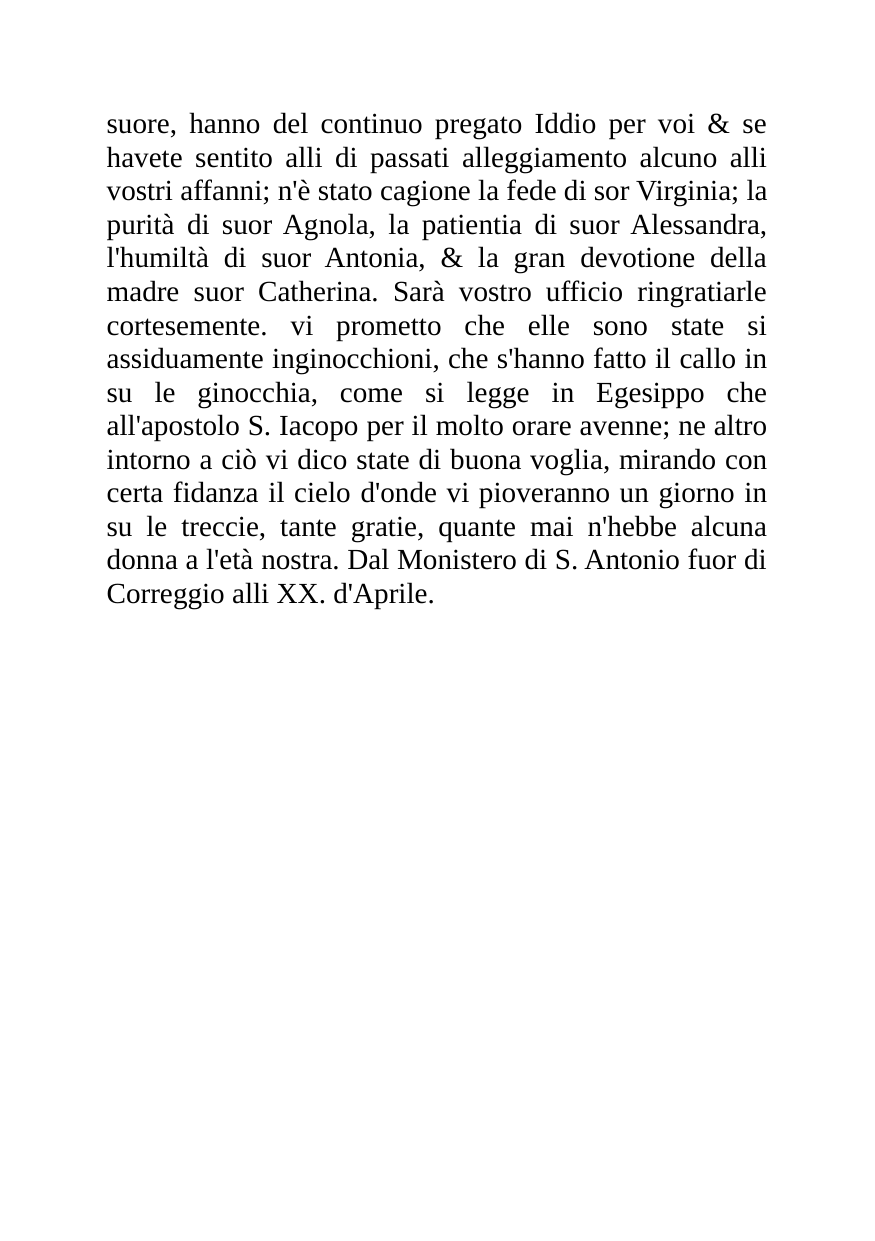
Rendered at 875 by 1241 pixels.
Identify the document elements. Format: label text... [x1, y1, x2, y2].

text suore, hanno del continuo pregato Iddio per voi & se havete sentito alli di passati alleggiamento alcuno alli vostri affanni; n'è stato cagione la fede di sor Virginia; la purità di suor Agnola, la patientia di suor Alessandra, l'humiltà di suor Antonia, & la gran devotione della madre suor Catherina. Sarà vostro ufficio ringratiarle cortesemente. vi prometto che elle sono state si assiduamente inginocchioni, che s'hanno fatto il callo in su le ginocchia, come si legge in Egesippo che all'apostolo S. Iacopo per il molto orare avenne; ne altro intorno a ciò vi dico state di buona voglia, mirando con certa fidanza il cielo d'onde vi pioveranno un giorno in su le treccie, tante gratie, quante mai n'hebbe alcuna donna a l'età nostra. Dal Monistero di S. Antonio fuor di Correggio alli XX. d'Aprile. [106, 106, 768, 609]
